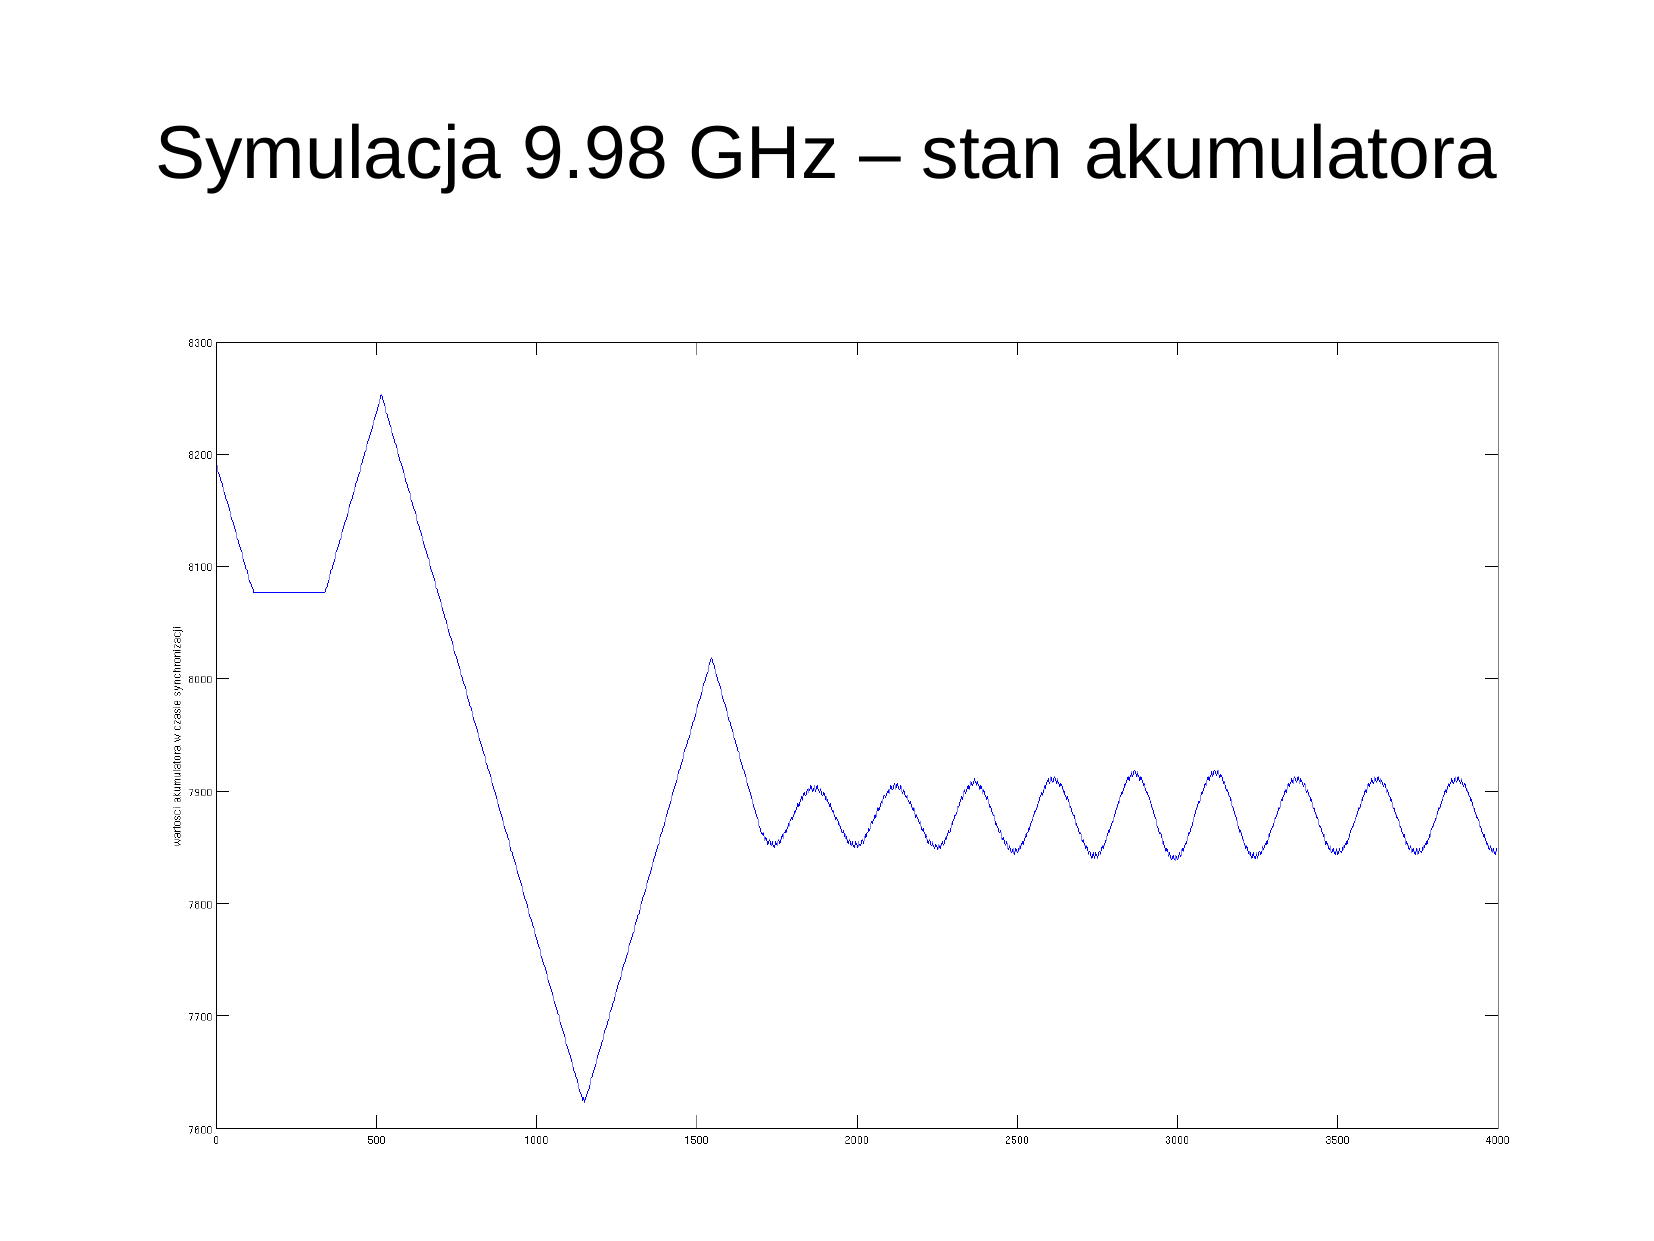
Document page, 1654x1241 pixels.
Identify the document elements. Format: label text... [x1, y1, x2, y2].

title Symulacja 9.98 GHz – stan akumulatora [82, 49, 1571, 257]
picture [0, 269, 1654, 1234]
